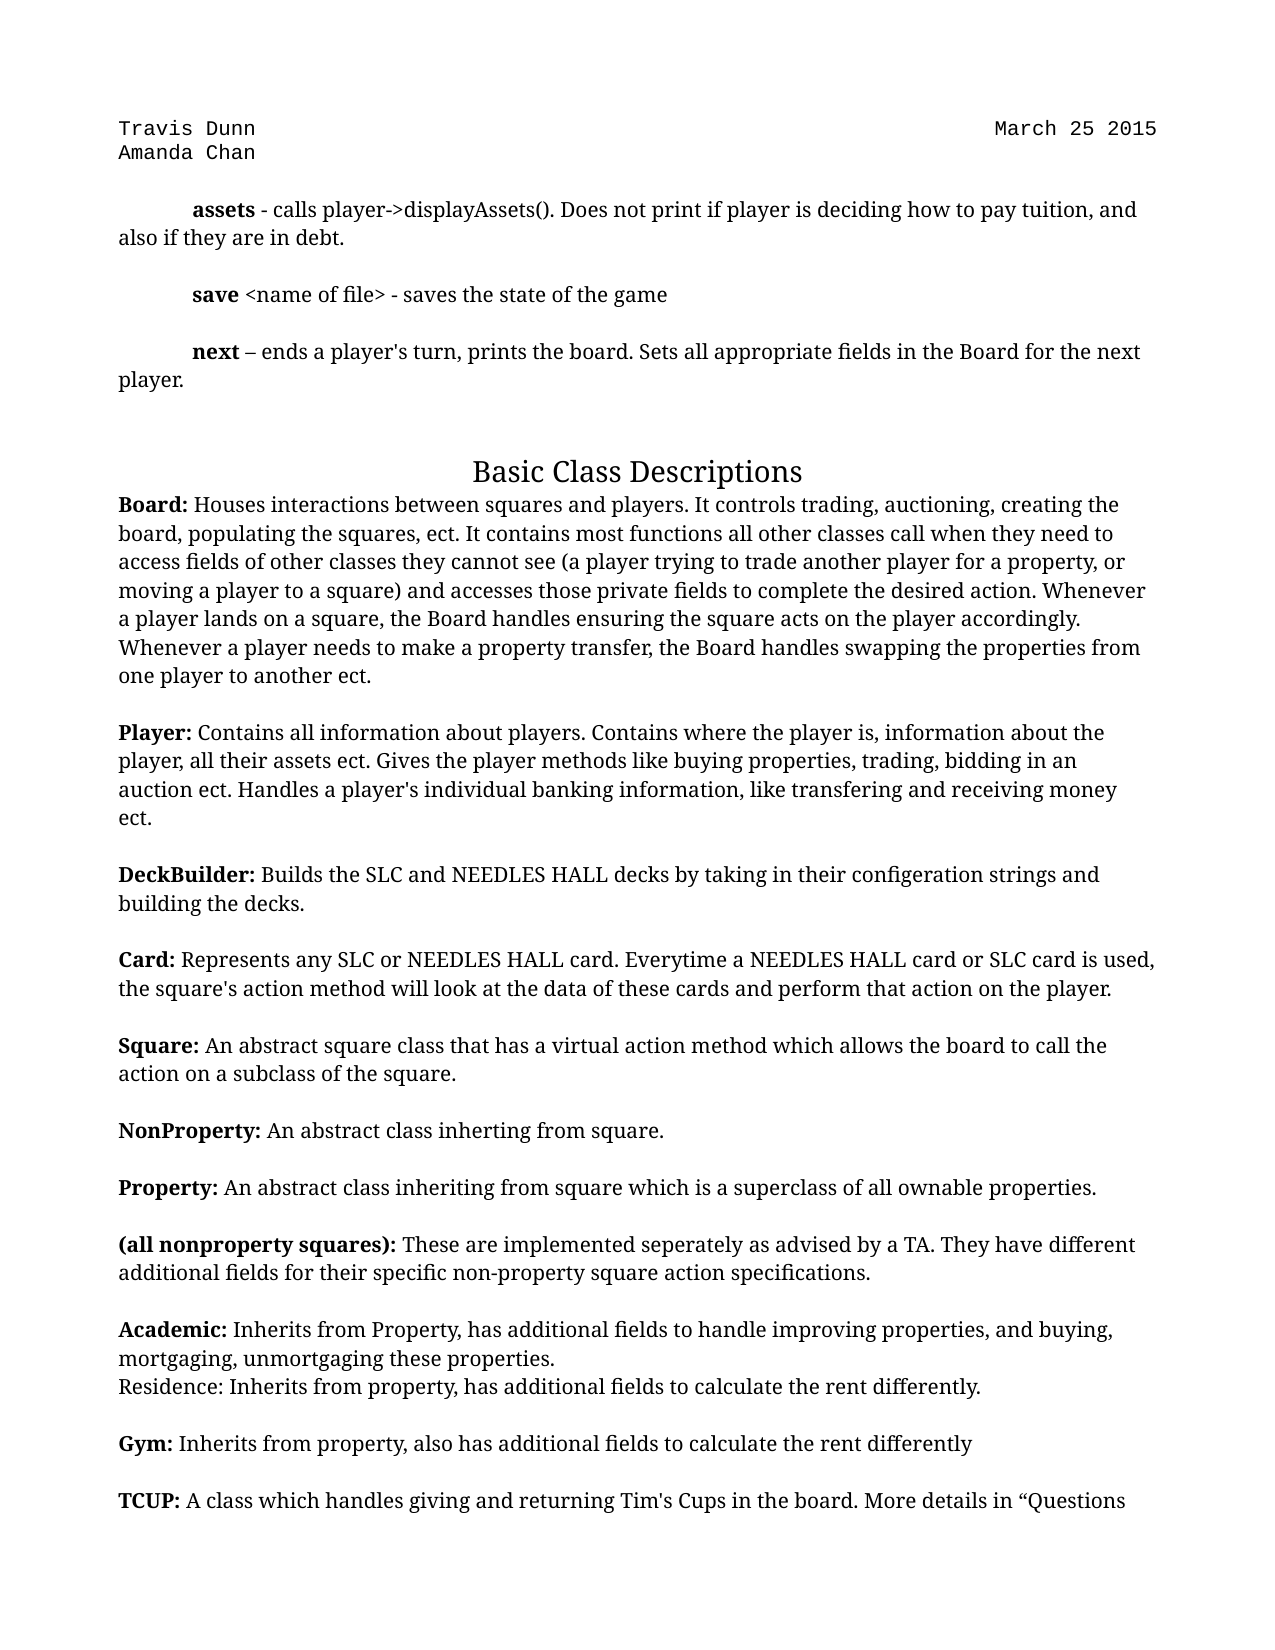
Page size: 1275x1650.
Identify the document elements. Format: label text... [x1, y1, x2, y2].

text Board: Houses interactions between squares and players. It controls trading, auctioning, creating the board, populating the squares, ect. It contains most functions all other classes call when they need to access fields of other classes they cannot see (a player trying to trade another player for a property, or moving a player to a square) and accesses those private fields to complete the desired action. Whenever a player lands on a square, the Board handles ensuring the square acts on the player accordingly. Whenever a player needs to make a property transfer, the Board handles swapping the properties from one player to another ect. [118, 491, 1157, 689]
text Residence: Inherits from property, has additional fields to calculate the rent differently. [118, 1372, 1157, 1401]
text next – ends a player's turn, prints the board. Sets all appropriate fields in the Board for the next player. [118, 337, 1157, 394]
text Academic: Inherits from Property, has additional fields to handle improving properties, and buying, mortgaging, unmortgaging these properties. [118, 1315, 1157, 1372]
text assets - calls player->displayAssets(). Does not print if player is deciding how to pay tuition, and also if they are in debt. [118, 195, 1157, 252]
text Card: Represents any SLC or NEEDLES HALL card. Everytime a NEEDLES HALL card or SLC card is used, the square's action method will look at the data of these cards and perform that action on the player. [118, 946, 1157, 1002]
text (all nonproperty squares): These are implemented seperately as advised by a TA. They have different additional fields for their specific non-property square action specifications. [118, 1230, 1157, 1287]
text Property: An abstract class inheriting from square which is a superclass of all ownable properties. [118, 1173, 1157, 1201]
text Square: An abstract square class that has a virtual action method which allows the board to call the action on a subclass of the square. [118, 1031, 1157, 1088]
text DeckBuilder: Builds the SLC and NEEDLES HALL decks by taking in their configeration strings and building the decks. [118, 860, 1157, 917]
text Gym: Inherits from property, also has additional fields to calculate the rent differently [118, 1429, 1157, 1457]
text Player: Contains all information about players. Contains where the player is, information about the player, all their assets ect. Gives the player methods like buying properties, trading, bidding in an auction ect. Handles a player's individual banking information, like transfering and receiving money ect. [118, 718, 1157, 832]
text save <name of file> - saves the state of the game [118, 280, 1157, 309]
text TCUP: A class which handles giving and returning Tim's Cups in the board. More details in “Questions [118, 1486, 1157, 1514]
text Basic Class Descriptions [118, 451, 1157, 491]
text NonProperty: An abstract class inherting from square. [118, 1116, 1157, 1144]
